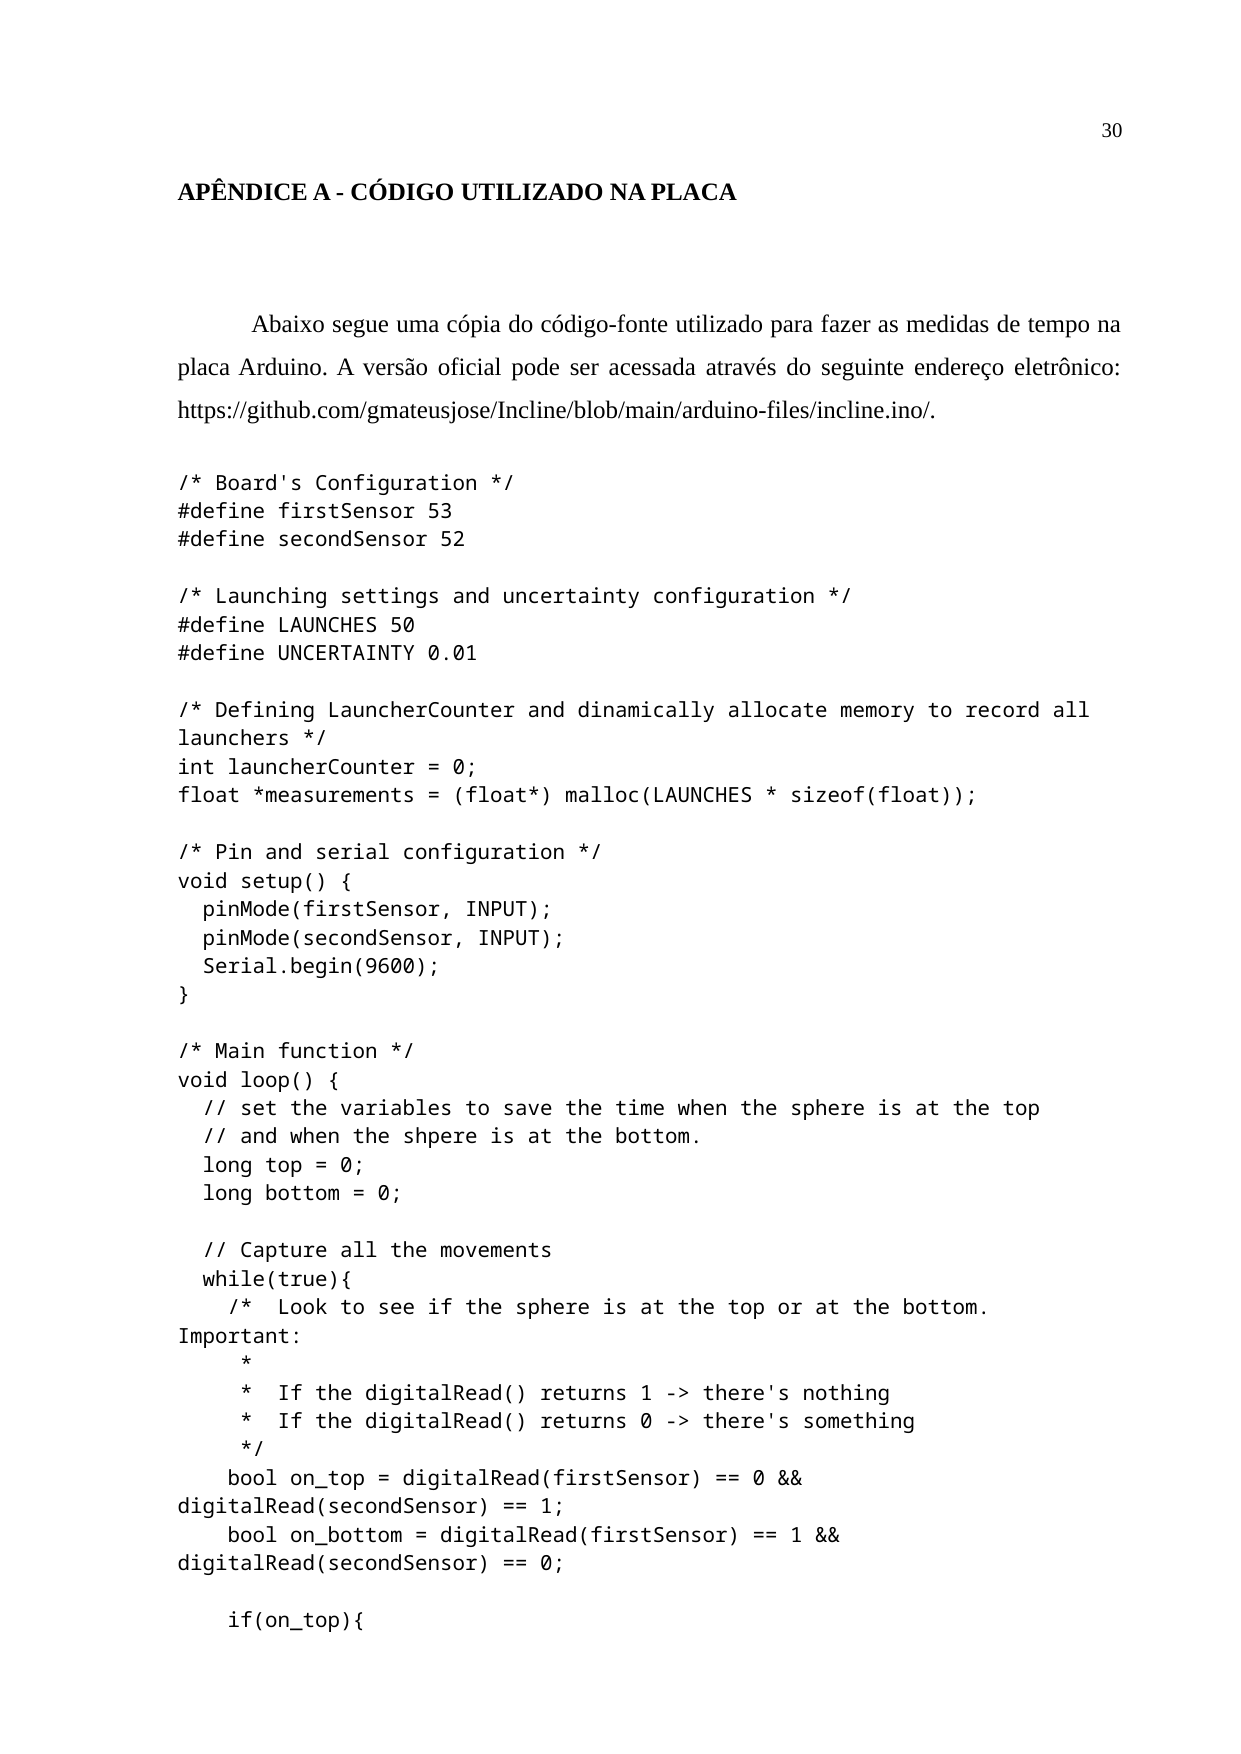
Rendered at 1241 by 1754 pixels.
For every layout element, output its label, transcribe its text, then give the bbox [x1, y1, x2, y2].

text float *measurements = (float*) malloc(LAUNCHES * sizeof(float)); [177, 780, 1122, 809]
text // Capture all the movements [177, 1235, 1122, 1264]
text bool on_bottom = digitalRead(firstSensor) == 1 && digitalRead(secondSensor) == 0; [177, 1520, 1122, 1577]
text /* Main function */ [177, 1036, 1122, 1065]
text /* Launching settings and uncertainty configuration */ [177, 581, 1122, 610]
text * If the digitalRead() returns 0 -> there's something [177, 1406, 1122, 1434]
text * If the digitalRead() returns 1 -> there's nothing [177, 1378, 1122, 1406]
text void loop() { [177, 1065, 1122, 1093]
text /* Defining LauncherCounter and dinamically allocate memory to record all launchers */ [177, 695, 1122, 752]
text * [177, 1349, 1122, 1378]
text bool on_top = digitalRead(firstSensor) == 0 && digitalRead(secondSensor) == 1; [177, 1463, 1122, 1520]
text /* Board's Configuration */ [177, 468, 1122, 496]
text while(true){ [177, 1264, 1122, 1292]
text Serial.begin(9600); [177, 951, 1122, 979]
text pinMode(firstSensor, INPUT); [177, 894, 1122, 923]
text } [177, 979, 1122, 1008]
text /* Look to see if the sphere is at the top or at the bottom. Important: [177, 1292, 1122, 1349]
text void setup() { [177, 866, 1122, 894]
text int launcherCounter = 0; [177, 752, 1122, 780]
text /* Pin and serial configuration */ [177, 837, 1122, 866]
text pinMode(secondSensor, INPUT); [177, 923, 1122, 951]
text long bottom = 0; [177, 1178, 1122, 1207]
text long top = 0; [177, 1150, 1122, 1178]
subtitle Apêndice a - Código utilizado na placa [177, 177, 1122, 206]
text #define LAUNCHES 50 [177, 610, 1122, 638]
text #define firstSensor 53 [177, 496, 1122, 524]
text // and when the shpere is at the bottom. [177, 1122, 1122, 1150]
text #define secondSensor 52 [177, 524, 1122, 553]
text // set the variables to save the time when the sphere is at the top [177, 1093, 1122, 1122]
text Abaixo segue uma cópia do código-fonte utilizado para fazer as medidas de tempo na placa Arduino. A versão oficial pode ser acessada através do seguinte endereço eletrônico: https://github.com/gmateusjose/Incline/blob/main/arduino-files/incline.ino/. [177, 309, 1122, 424]
text */ [177, 1434, 1122, 1463]
text #define UNCERTAINTY 0.01 [177, 638, 1122, 667]
text if(on_top){ [177, 1605, 1122, 1633]
